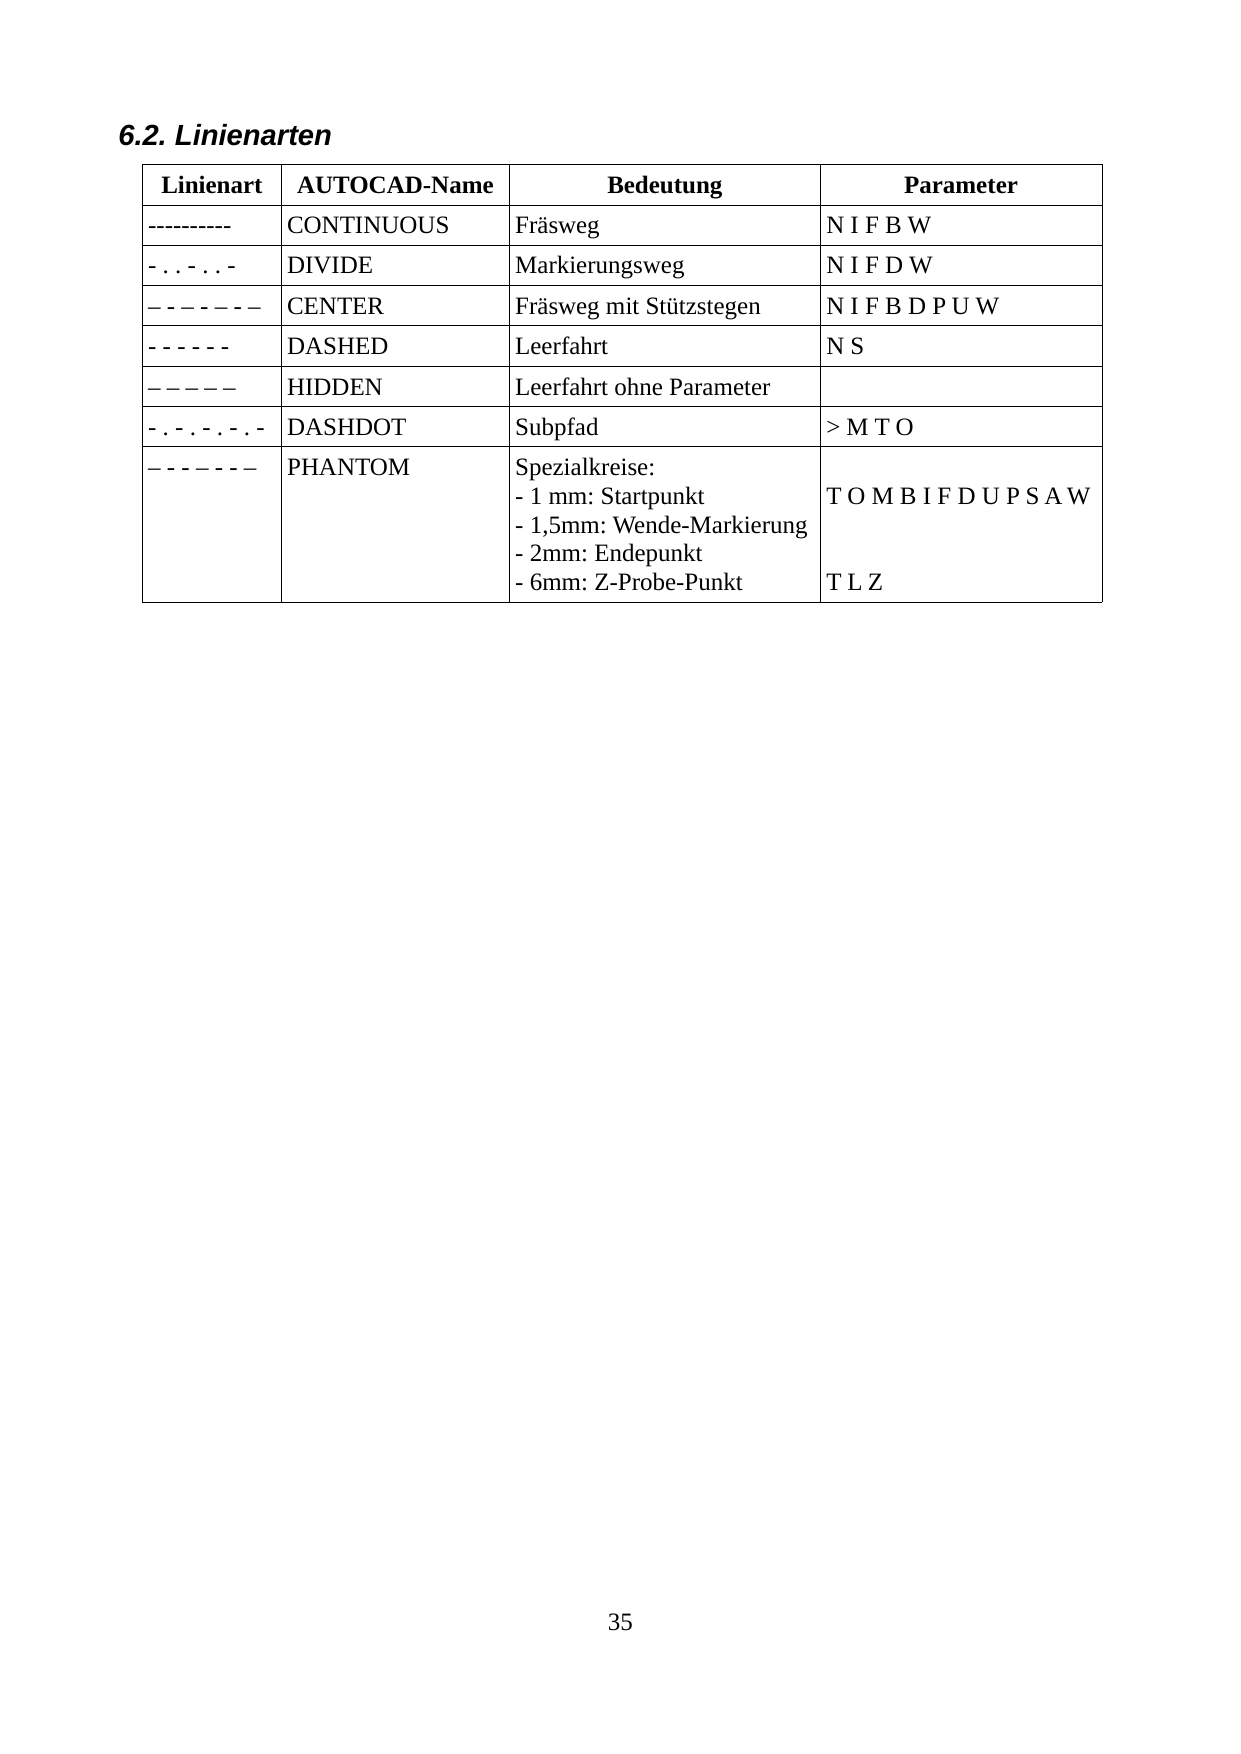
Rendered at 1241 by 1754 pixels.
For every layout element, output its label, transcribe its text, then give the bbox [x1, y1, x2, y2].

table_cell - - - - - - [143, 326, 281, 366]
table_cell – - - – - - – [143, 447, 281, 602]
table_header Bedeutung [510, 165, 820, 204]
table_cell Spezialkreise: - 1 mm: Startpunkt - 1,5mm: Wende-Markierung - 2mm: Endepunkt - 6mm: Z-Probe-Punkt [510, 447, 820, 602]
table_cell – – – – – [143, 367, 281, 406]
table_header Parameter [821, 165, 1102, 204]
table_cell Markierungsweg [510, 246, 820, 285]
table_cell - . - . - . - . - [143, 407, 281, 446]
table_cell PHANTOM [282, 447, 509, 602]
table_header AUTOCAD-Name [282, 165, 509, 204]
table_cell Leerfahrt ohne Parameter [510, 367, 820, 406]
table_cell [821, 367, 1102, 406]
table_cell DASHDOT [282, 407, 509, 446]
table_cell - . . - . . - [143, 246, 281, 285]
table_cell N I F B D P U W [821, 286, 1102, 325]
table_cell DASHED [282, 326, 509, 366]
table_cell N I F D W [821, 246, 1102, 285]
table_cell CENTER [282, 286, 509, 325]
table_cell N I F B W [821, 206, 1102, 245]
subtitle 6.2. Linienarten [118, 118, 1122, 152]
table_cell – - – - – - – [143, 286, 281, 325]
table_cell DIVIDE [282, 246, 509, 285]
table_cell Fräsweg [510, 206, 820, 245]
table_header Linienart [143, 165, 281, 204]
table_cell ---------- [143, 206, 281, 245]
table_cell T O M B I F D U P S A W T L Z [821, 447, 1102, 602]
table_cell HIDDEN [282, 367, 509, 406]
table_cell N S [821, 326, 1102, 366]
table_cell Subpfad [510, 407, 820, 446]
table_cell CONTINUOUS [282, 206, 509, 245]
table_cell > M T O [821, 407, 1102, 446]
table_cell Fräsweg mit Stützstegen [510, 286, 820, 325]
table_cell Leerfahrt [510, 326, 820, 366]
